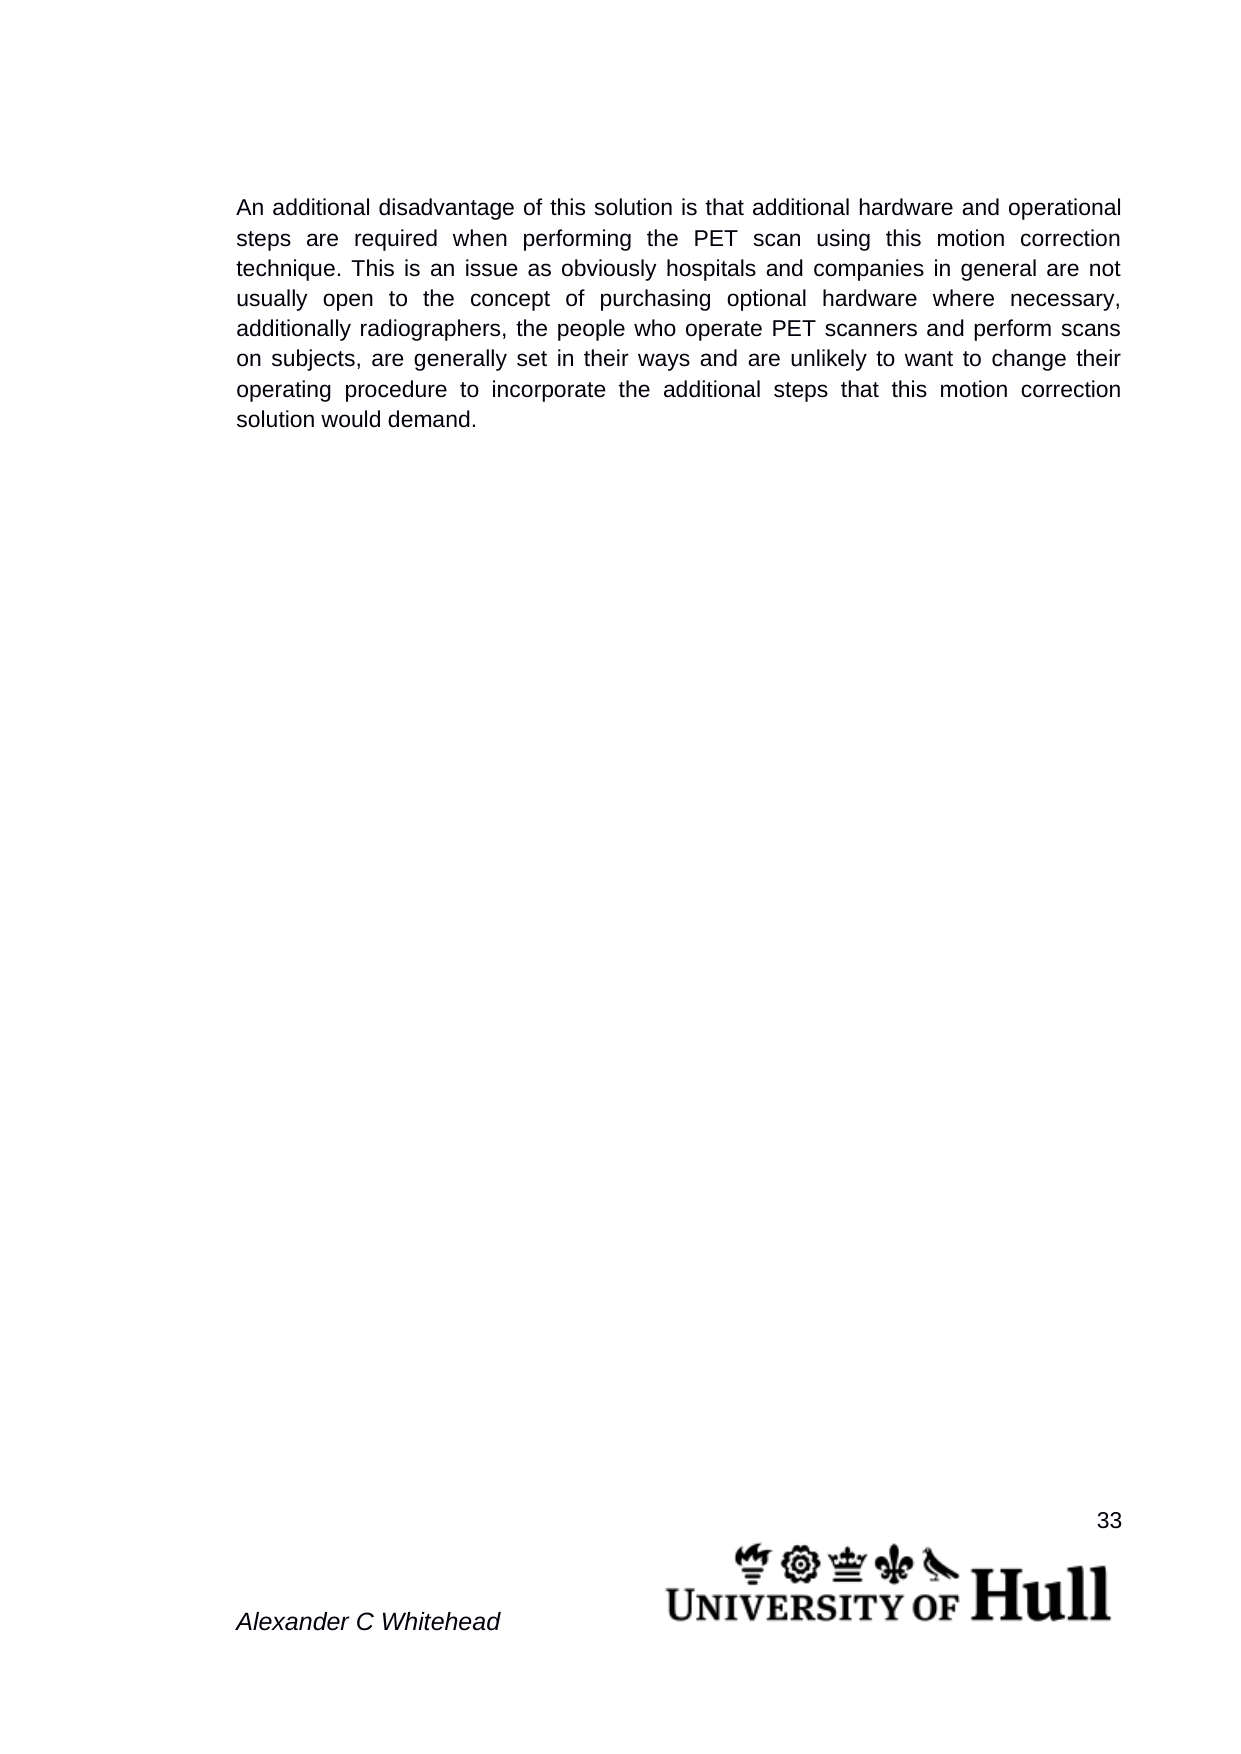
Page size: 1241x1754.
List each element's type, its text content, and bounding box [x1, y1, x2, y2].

text An additional disadvantage of this solution is that additional hardware and operational steps are required when performing the PET scan using this motion correction technique. This is an issue as obviously hospitals and companies in general are not usually open to the concept of purchasing optional hardware where necessary, additionally radiographers, the people who operate PET scanners and perform scans on subjects, are generally set in their ways and are unlikely to want to change their operating procedure to incorporate the additional steps that this motion correction solution would demand. [236, 194, 1122, 432]
picture [659, 1533, 1119, 1631]
